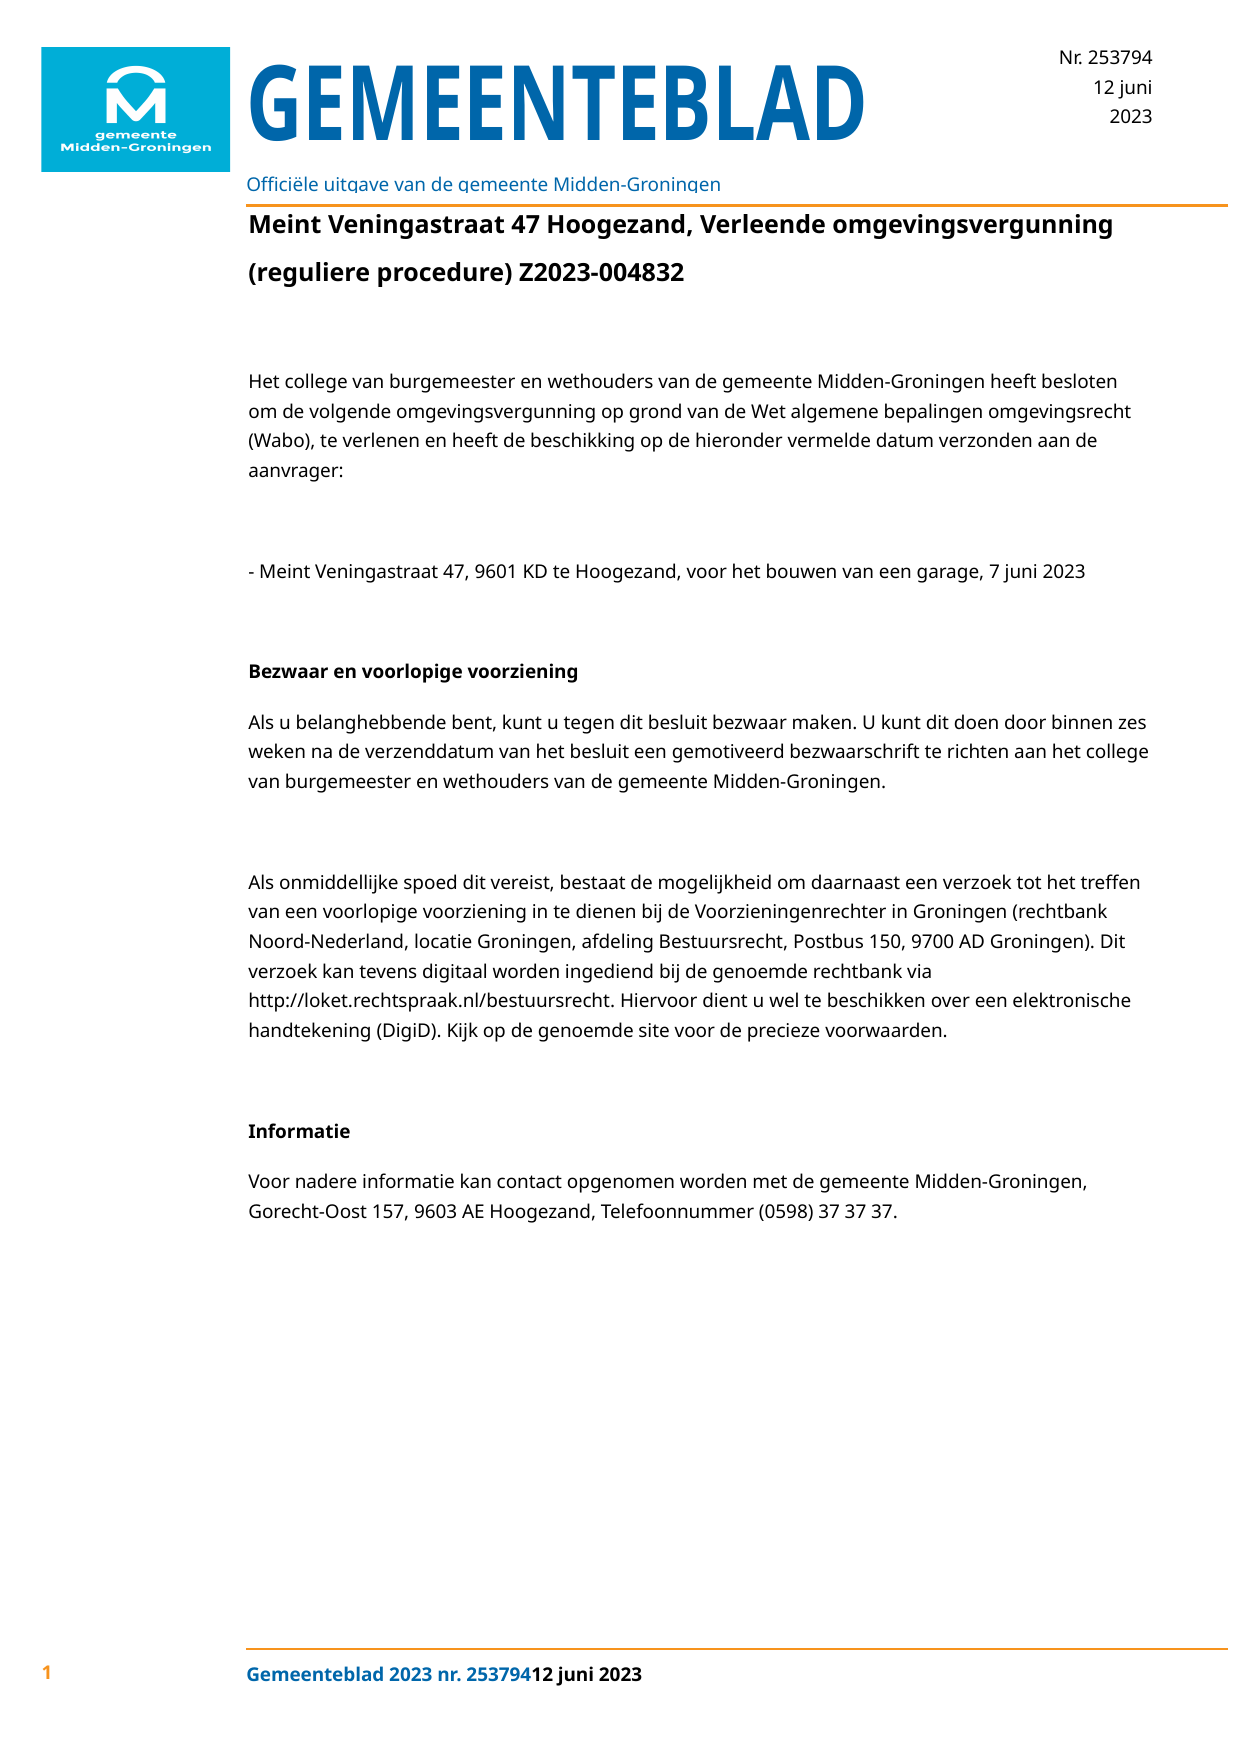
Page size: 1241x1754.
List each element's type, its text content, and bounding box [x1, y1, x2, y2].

text Informatie [248, 1118, 1152, 1144]
picture [107, 89, 165, 122]
picture [108, 66, 164, 82]
text Het college van burgemeester en wethouders van de gemeente Midden-Groningen heeft besloten om de volgende omgevingsvergunning op grond van de Wet algemene bepalingen omgevingsrecht (Wabo), te verlenen en heeft de beschikking op de hieronder vermelde datum verzonden aan de aanvrager: [248, 368, 1152, 483]
text Als u belanghebbende bent, kunt u tegen dit besluit bezwaar maken. U kunt dit doen door binnen zes weken na de verzenddatum van het besluit een gemotiveerd bezwaarschrift te richten aan het college van burgemeester en wethouders van de gemeente Midden-Groningen. [248, 709, 1152, 794]
text Meint Veningastraat 47 Hoogezand, Verleende omgevingsvergunning (reguliere procedure) Z2023-004832 [248, 207, 1152, 288]
text Voor nadere informatie kan contact opgenomen worden met de gemeente Midden-Groningen, Gorecht-Oost 157, 9603 AE Hoogezand, Telefoonnummer (0598) 37 37 37. [248, 1168, 1152, 1224]
text - Meint Veningastraat 47, 9601 KD te Hoogezand, voor het bouwen van een garage, 7 juni 2023 [248, 558, 1152, 584]
picture [184, 146, 190, 153]
text Als onmiddellijke spoed dit vereist, bestaat de mogelijkheid om daarnaast een verzoek tot het treffen van een voorlopige voorziening in te dienen bij de Voorzieningenrechter in Groningen (rechtbank Noord-Nederland, locatie Groningen, afdeling Bestuursrecht, Postbus 150, 9700 AD Groningen). Dit verzoek kan tevens digitaal worden ingediend bij de genoemde rechtbank via http://loket.rechtspraak.nl/bestuursrecht. Hiervoor dient u wel te beschikken over een elektronische handtekening (DigiD). Kijk op de genoemde site voor de precieze voorwaarden. [248, 869, 1152, 1043]
text Bezwaar en voorlopige voorziening [248, 659, 1152, 684]
